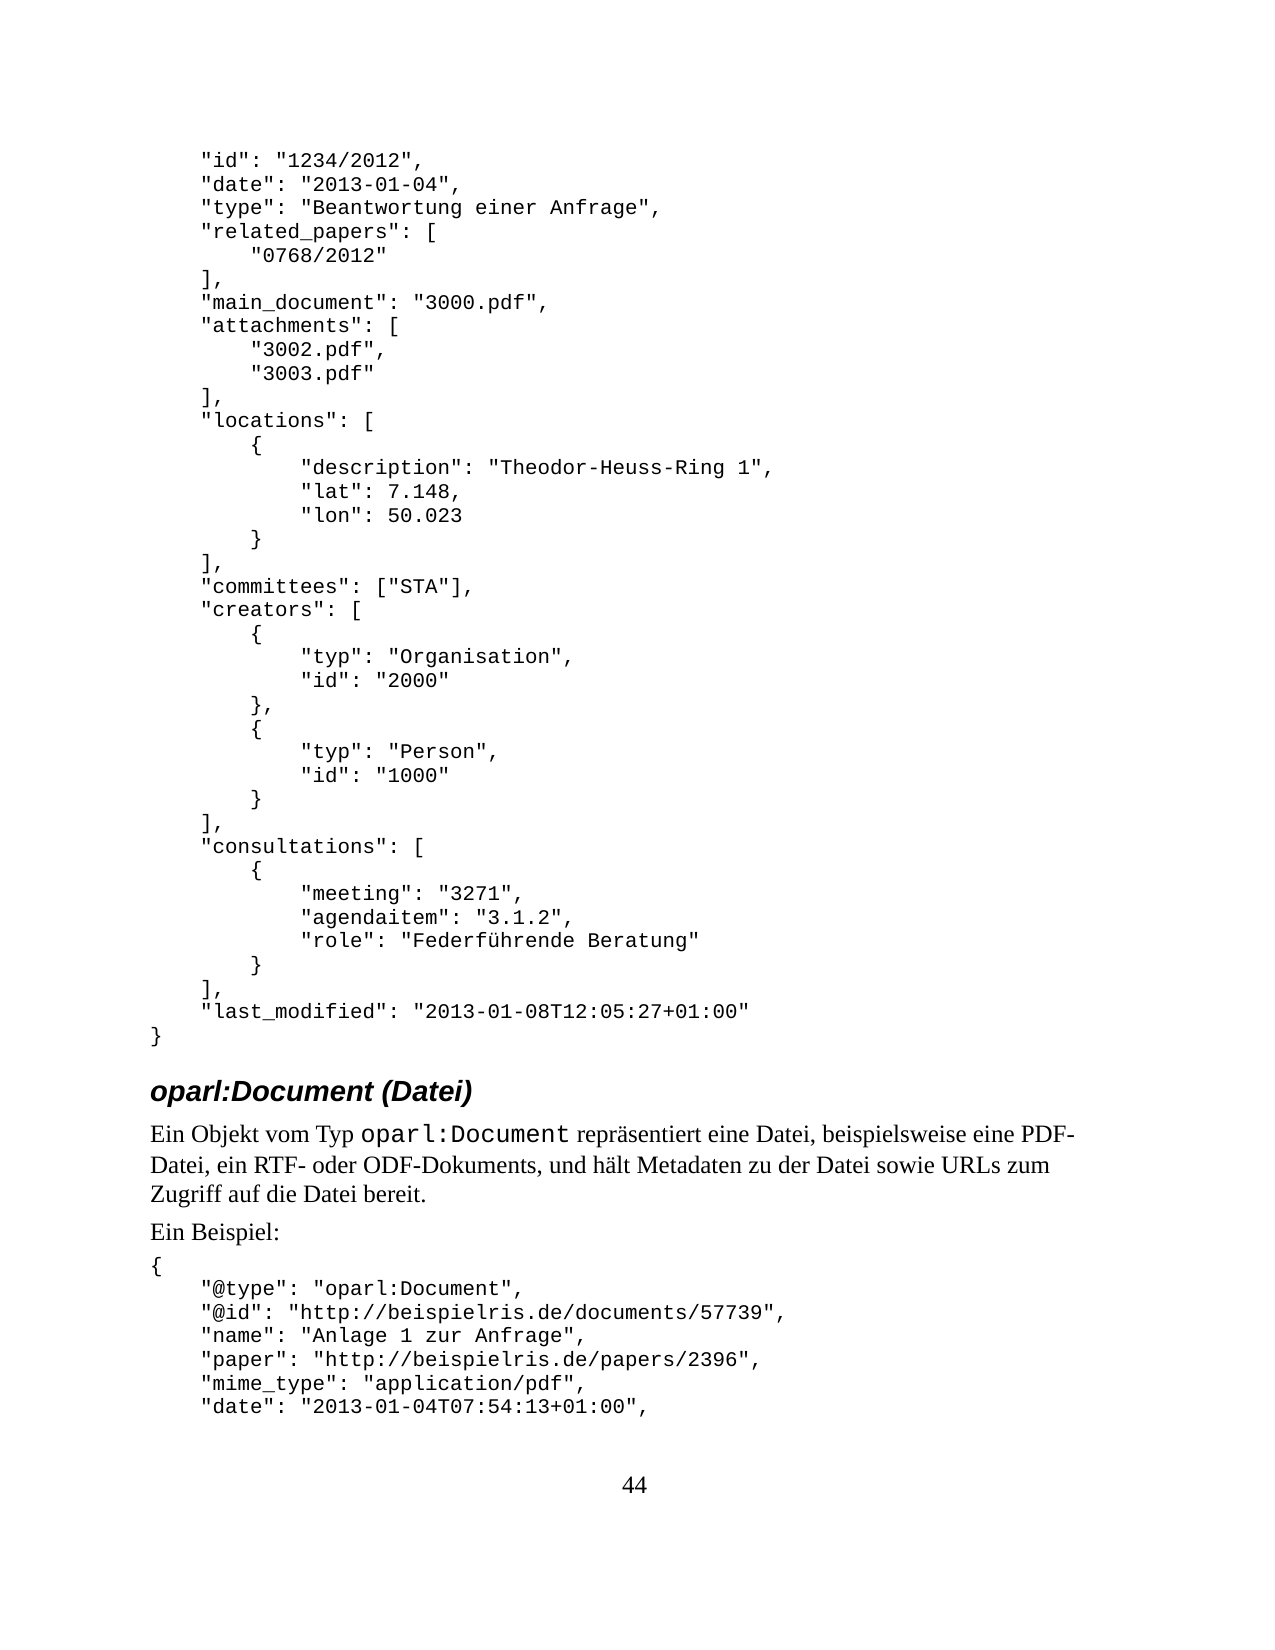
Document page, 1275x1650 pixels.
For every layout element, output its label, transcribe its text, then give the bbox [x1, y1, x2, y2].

text "committees": ["STA"], [150, 576, 1125, 599]
text { [150, 434, 1125, 457]
text ], [150, 552, 1125, 576]
text } [150, 528, 1125, 552]
text { [150, 717, 1125, 741]
text Ein Objekt vom Typ oparl:Document repräsentiert eine Datei, beispielsweise eine PDF-Datei, ein RTF- oder ODF-Dokuments, und hält Metadaten zu der Datei sowie URLs zum Zugriff auf die Datei bereit. [150, 1119, 1125, 1208]
text "lon": 50.023 [150, 505, 1125, 528]
text "related_papers": [ [150, 221, 1125, 244]
subtitle oparl:Document (Datei) [150, 1073, 1125, 1107]
text "date": "2013-01-04T07:54:13+01:00", [150, 1396, 1125, 1420]
text "id": "1000" [150, 765, 1125, 788]
text Ein Beispiel: [150, 1217, 1125, 1246]
text ], [150, 812, 1125, 836]
text "id": "2000" [150, 670, 1125, 694]
text "@type": "oparl:Document", [150, 1278, 1125, 1302]
text "mime_type": "application/pdf", [150, 1373, 1125, 1396]
text "date": "2013-01-04", [150, 174, 1125, 197]
text } [150, 788, 1125, 812]
text "last_modified": "2013-01-08T12:05:27+01:00" [150, 1001, 1125, 1025]
text "meeting": "3271", [150, 883, 1125, 907]
text "0768/2012" [150, 244, 1125, 268]
text }, [150, 694, 1125, 717]
text ], [150, 386, 1125, 410]
text "id": "1234/2012", [150, 150, 1125, 174]
text } [150, 954, 1125, 978]
text "lat": 7.148, [150, 481, 1125, 505]
text "creators": [ [150, 599, 1125, 623]
text } [150, 1025, 1125, 1048]
text "typ": "Person", [150, 741, 1125, 765]
text "main_document": "3000.pdf", [150, 292, 1125, 316]
text "description": "Theodor-Heuss-Ring 1", [150, 457, 1125, 481]
text "role": "Federführende Beratung" [150, 930, 1125, 954]
text { [150, 859, 1125, 883]
text "type": "Beantwortung einer Anfrage", [150, 197, 1125, 221]
text { [150, 1254, 1125, 1278]
text "paper": "http://beispielris.de/papers/2396", [150, 1349, 1125, 1373]
text { [150, 623, 1125, 647]
text "3002.pdf", [150, 339, 1125, 363]
text "attachments": [ [150, 316, 1125, 339]
text "3003.pdf" [150, 363, 1125, 386]
text "consultations": [ [150, 836, 1125, 859]
text "@id": "http://beispielris.de/documents/57739", [150, 1302, 1125, 1326]
text "typ": "Organisation", [150, 647, 1125, 670]
text "agendaitem": "3.1.2", [150, 907, 1125, 930]
text ], [150, 268, 1125, 292]
text "name": "Anlage 1 zur Anfrage", [150, 1326, 1125, 1349]
text "locations": [ [150, 410, 1125, 434]
text ], [150, 978, 1125, 1001]
